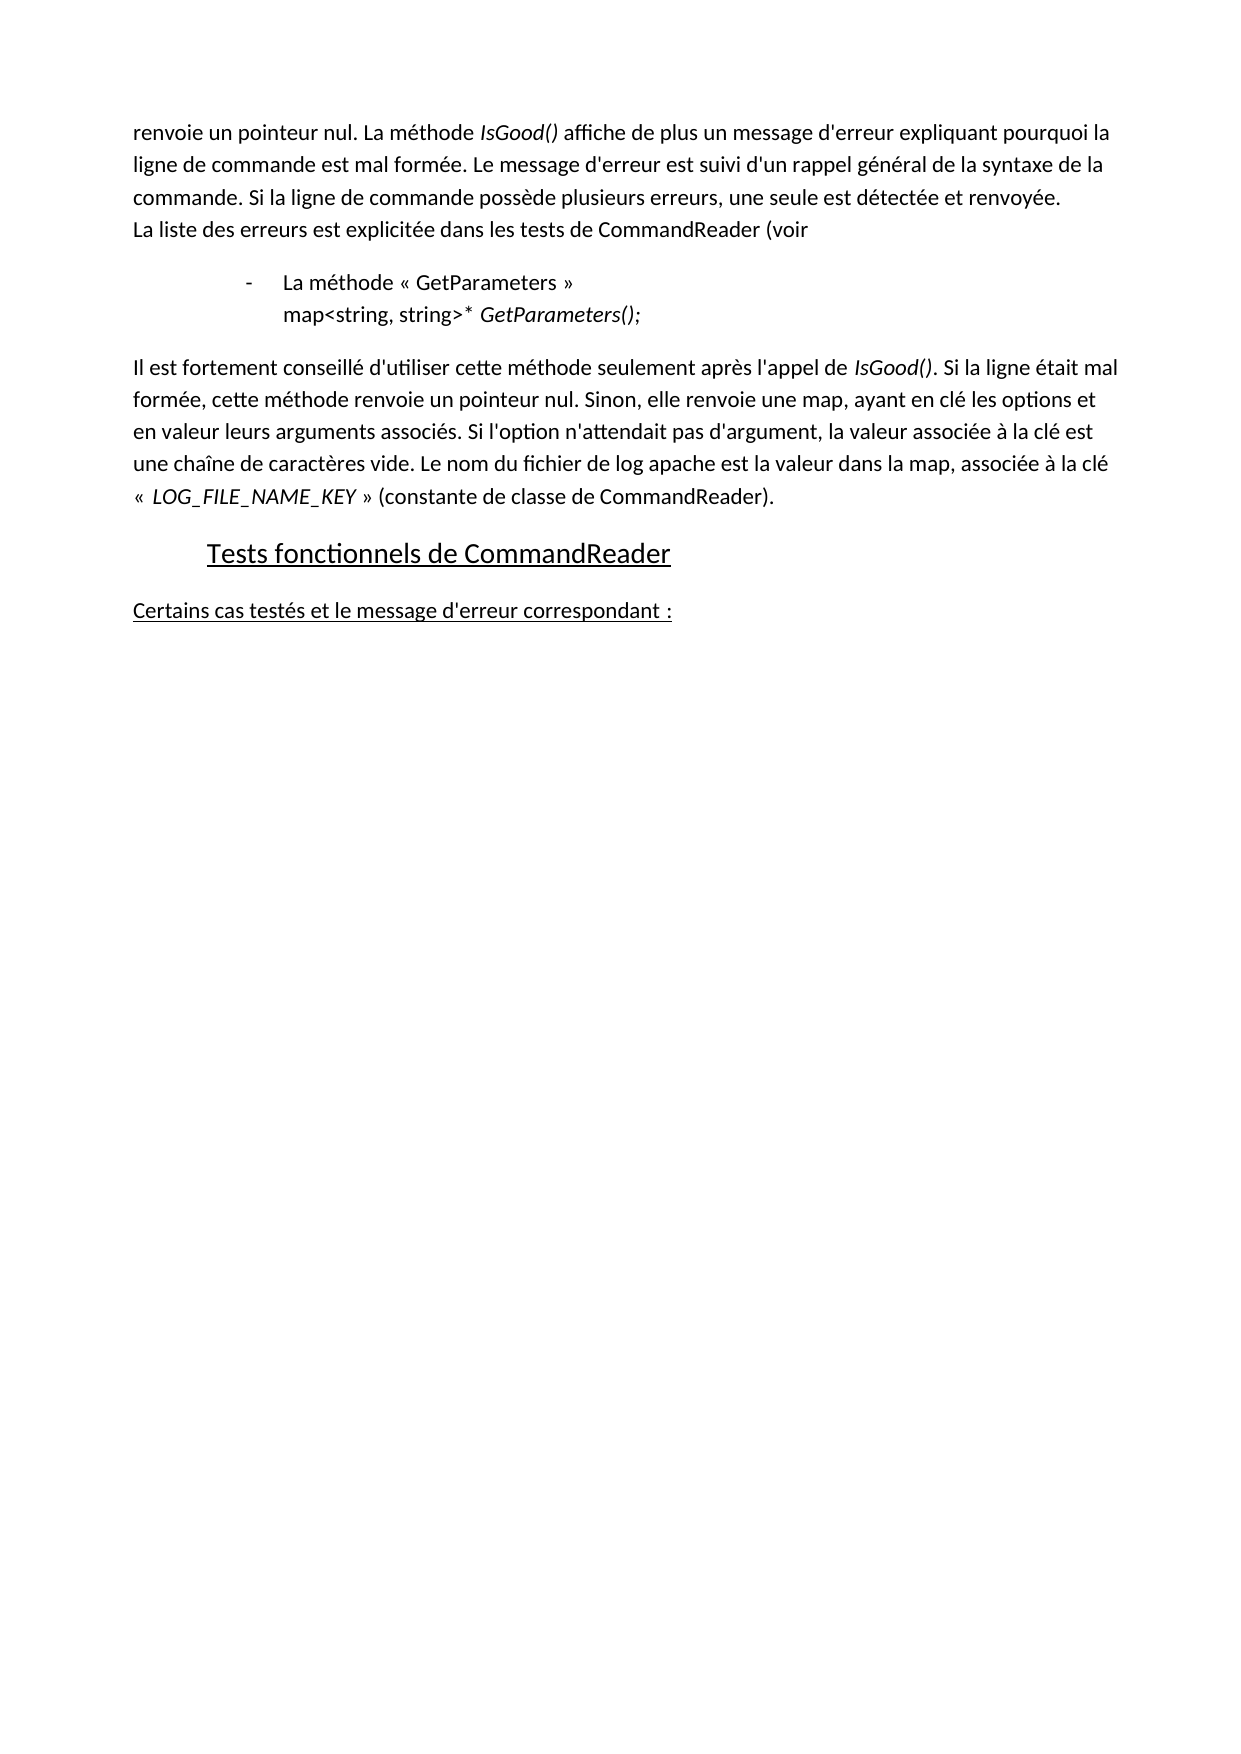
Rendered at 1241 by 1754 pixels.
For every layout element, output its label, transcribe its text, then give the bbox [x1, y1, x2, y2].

text Il est fortement conseillé d'utiliser cette méthode seulement après l'appel de IsGood(). Si la ligne était mal formée, cette méthode renvoie un pointeur nul. Sinon, elle renvoie une map, ayant en clé les options et en valeur leurs arguments associés. Si l'option n'attendait pas d'argument, la valeur associée à la clé est une chaîne de caractères vide. Le nom du fichier de log apache est la valeur dans la map, associée à la clé « LOG_FILE_NAME_KEY » (constante de classe de CommandReader). [133, 353, 1122, 510]
list Certains cas testés et le message d'erreur correspondant : [133, 597, 1122, 624]
list La méthode « GetParameters » map<string, string>* GetParameters(); [245, 268, 1122, 328]
list Tests fonctionnels de CommandReader [133, 535, 1122, 570]
text renvoie un pointeur nul. La méthode IsGood() affiche de plus un message d'erreur expliquant pourquoi la ligne de commande est mal formée. Le message d'erreur est suivi d'un rappel général de la syntaxe de la commande. Si la ligne de commande possède plusieurs erreurs, une seule est détectée et renvoyée. La liste des erreurs est explicitée dans les tests de CommandReader (voir [133, 118, 1122, 243]
